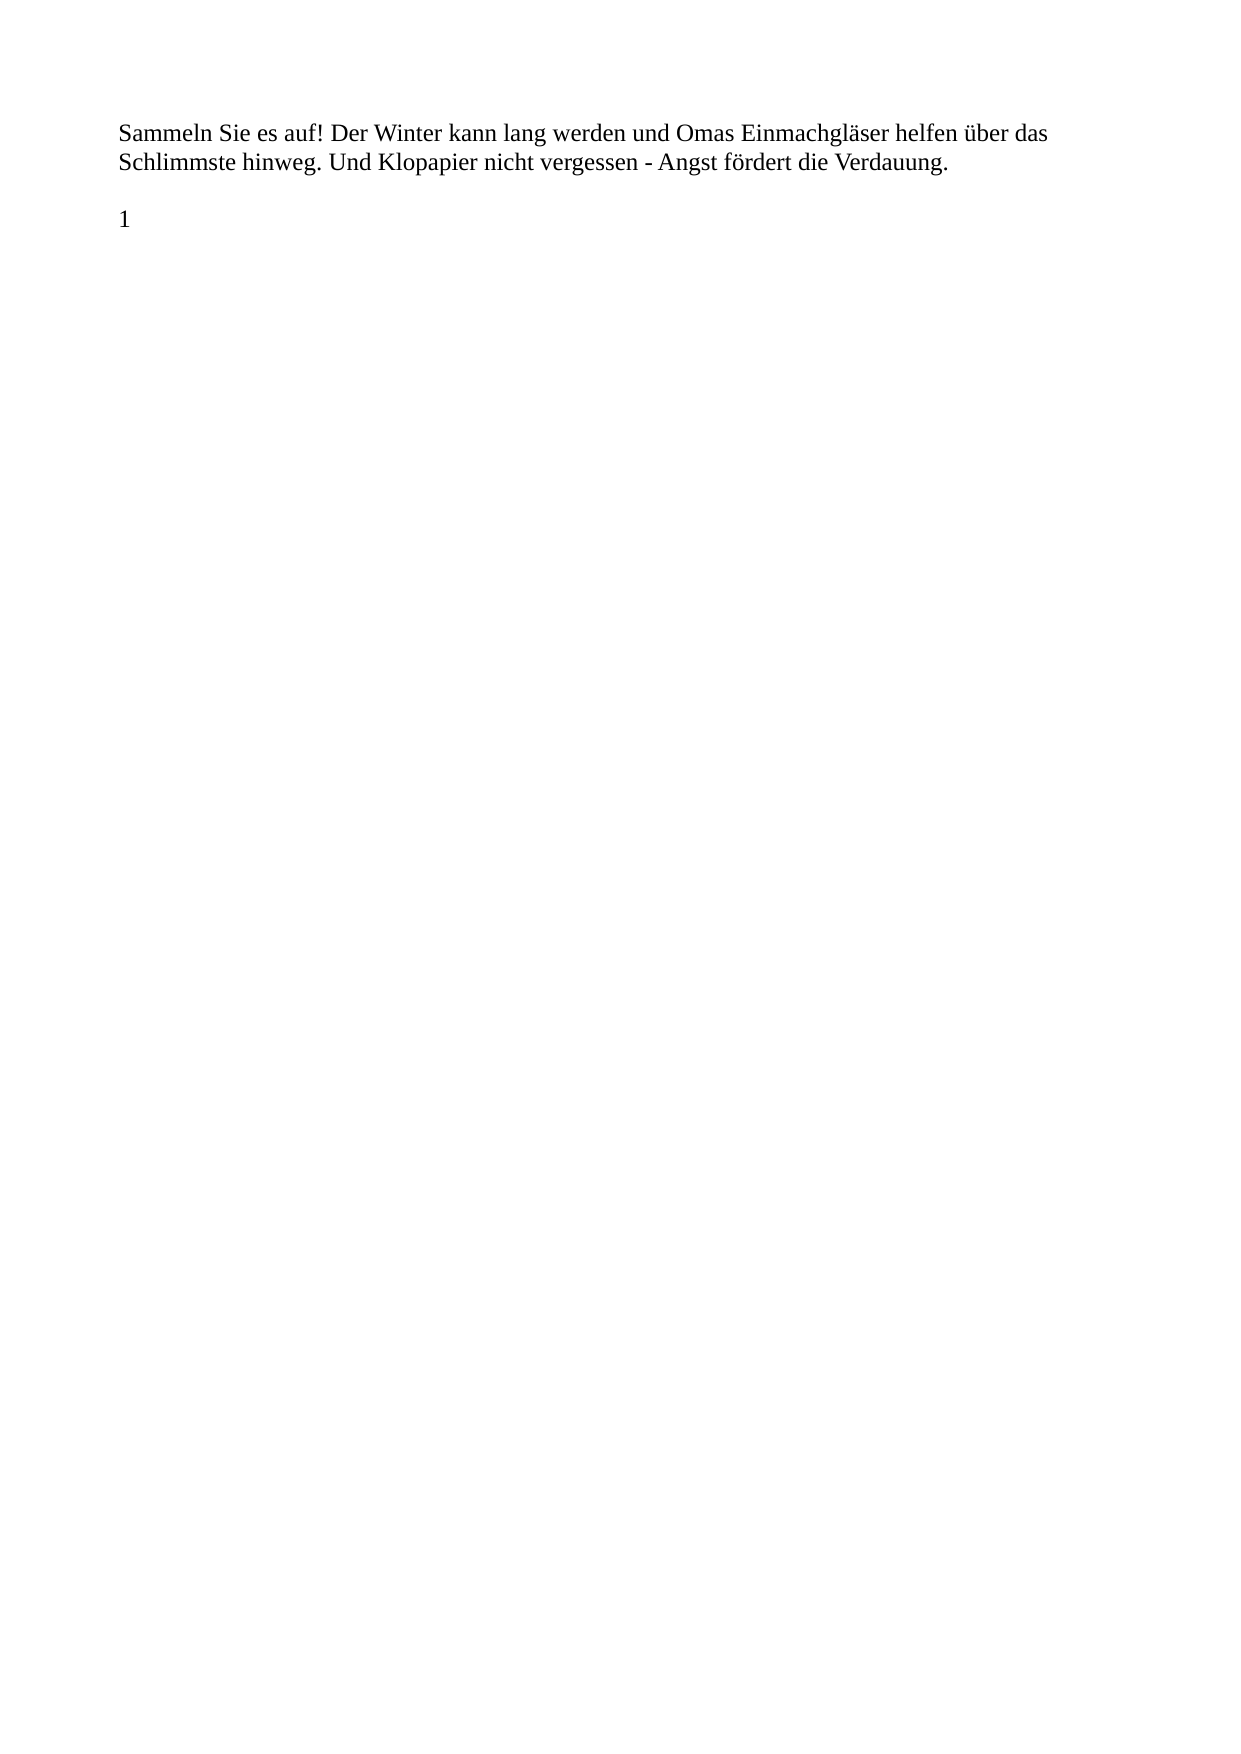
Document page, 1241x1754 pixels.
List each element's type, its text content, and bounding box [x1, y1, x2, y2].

text Sammeln Sie es auf! Der Winter kann lang werden und Omas Einmachgläser helfen über das Schlimmste hinweg. Und Klopapier nicht vergessen - Angst fördert die Verdauung. [118, 118, 1122, 176]
text 1 [118, 204, 1122, 233]
